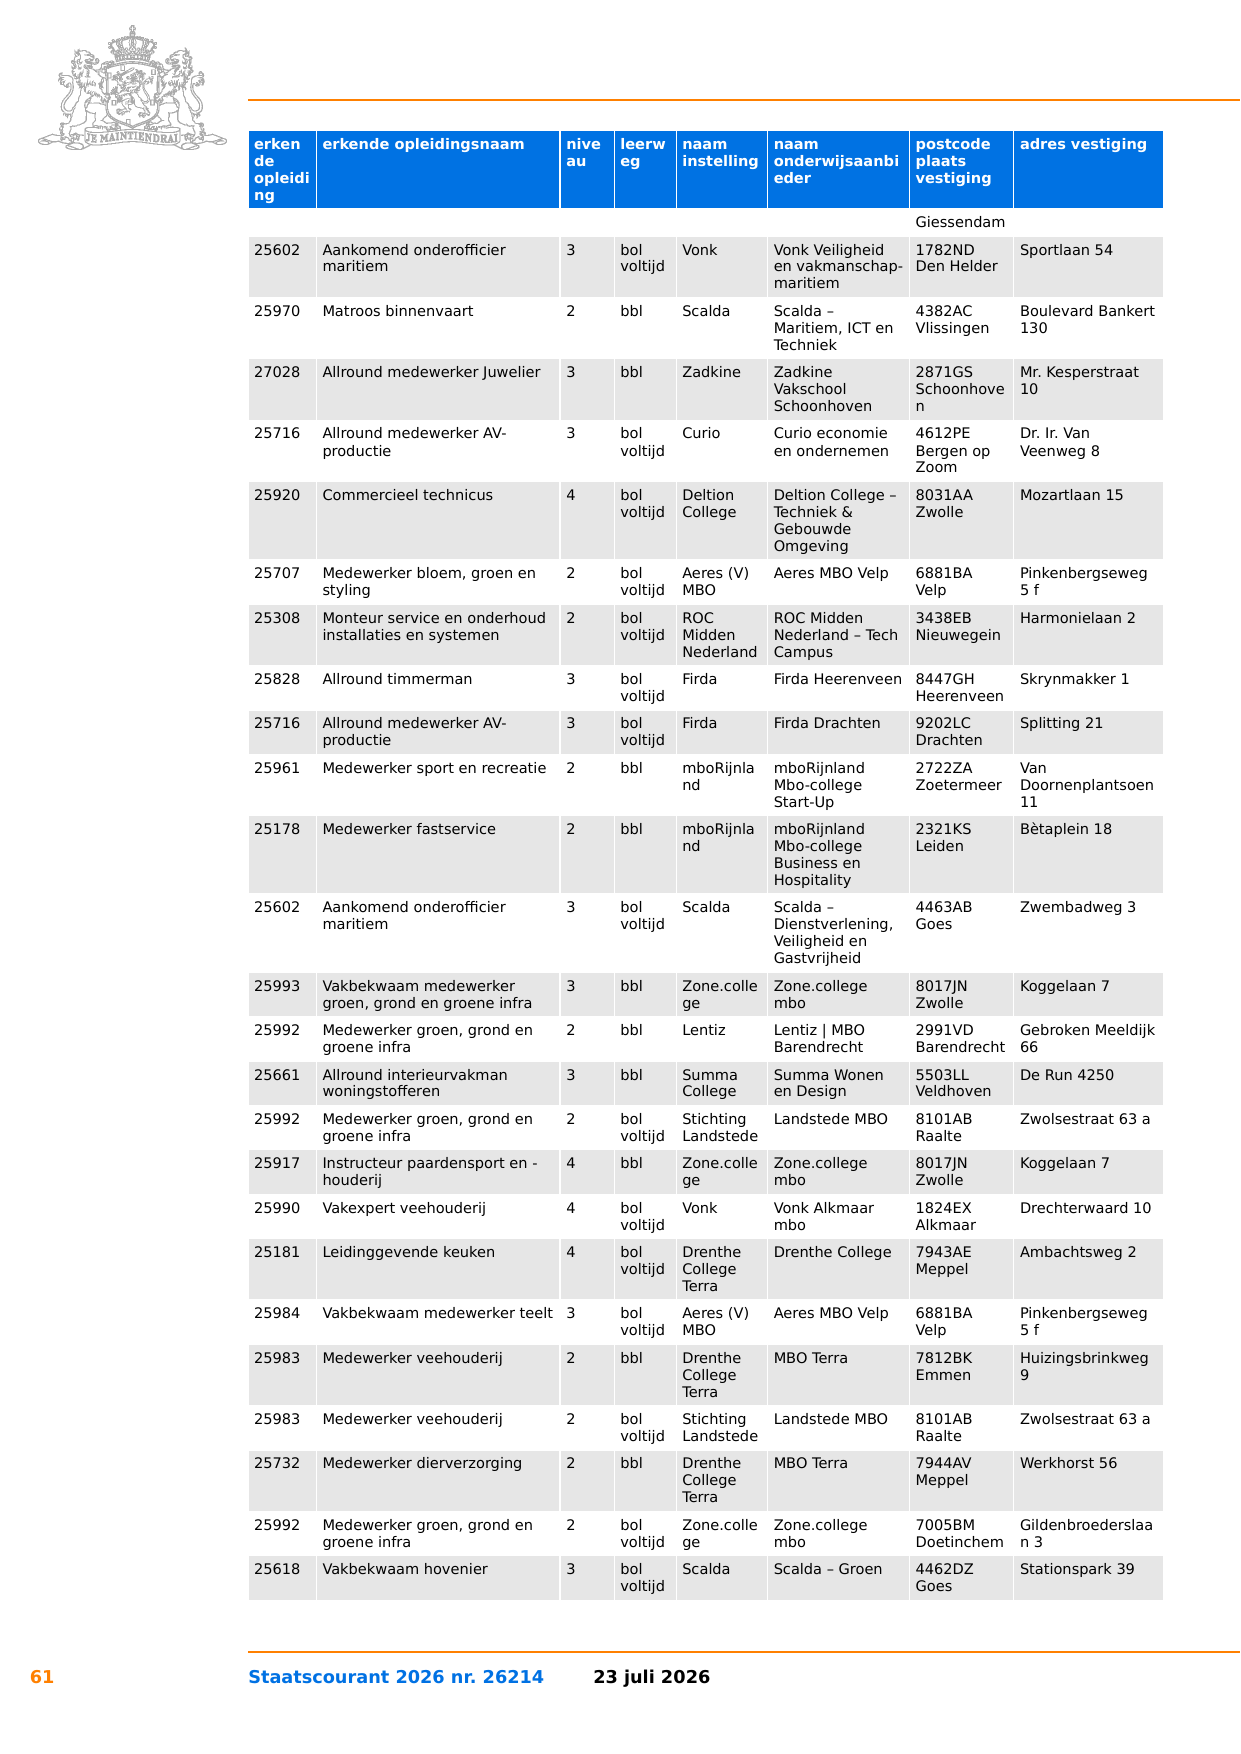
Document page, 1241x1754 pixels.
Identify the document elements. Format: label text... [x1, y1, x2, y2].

table_cell 3 [561, 666, 614, 709]
table_cell 2871GS Schoonhoven [910, 359, 1013, 420]
table_cell bol voltijd [615, 560, 676, 604]
table_cell Ambachtsweg 2 [1014, 1239, 1163, 1299]
table_cell 6881BA Velp [910, 560, 1013, 604]
table_cell 1782ND Den Helder [910, 237, 1013, 297]
table_cell Vonk [677, 237, 767, 297]
table_cell Scalda – Maritiem, ICT en Techniek [768, 298, 909, 358]
table_cell mboRijnland Mbo-college Start-Up [768, 755, 909, 815]
table_cell bbl [615, 1150, 676, 1194]
table_cell ROC Midden Nederland [677, 605, 767, 665]
table_cell bol voltijd [615, 1406, 676, 1449]
table_cell 25917 [249, 1150, 316, 1194]
table_cell Zwolsestraat 63 a [1014, 1106, 1163, 1149]
table_cell [561, 209, 614, 236]
table_cell 7005BM Doetinchem [910, 1512, 1013, 1555]
table_cell Pinkenbergseweg 5 f [1014, 560, 1163, 604]
table_cell Zone.college mbo [768, 1512, 909, 1555]
table_cell Zwolsestraat 63 a [1014, 1406, 1163, 1449]
table_cell Zone.college [677, 973, 767, 1016]
table_cell 3 [561, 421, 614, 481]
table_cell 25984 [249, 1301, 316, 1344]
table_cell bbl [615, 359, 676, 420]
table_cell 25992 [249, 1017, 316, 1061]
table_cell Vakbekwaam medewerker groen, grond en groene infra [317, 973, 559, 1016]
table_cell 25970 [249, 298, 316, 358]
table_cell bbl [615, 1062, 676, 1105]
table_cell 2 [561, 1512, 614, 1555]
table_cell 4463AB Goes [910, 895, 1013, 972]
table_cell 4 [561, 1150, 614, 1194]
table_cell Zone.college [677, 1150, 767, 1194]
table_cell bol voltijd [615, 711, 676, 754]
table_cell 8101AB Raalte [910, 1106, 1013, 1149]
table_cell Splitting 21 [1014, 711, 1163, 754]
table_cell Vakexpert veehouderij [317, 1195, 559, 1238]
table_cell [677, 209, 767, 236]
table_cell Vonk Veiligheid en vakmanschap-maritiem [768, 237, 909, 297]
table_cell 9202LC Drachten [910, 711, 1013, 754]
table_cell Curio economie en ondernemen [768, 421, 909, 481]
table_cell 27028 [249, 359, 316, 420]
table_cell Landstede MBO [768, 1406, 909, 1449]
table_cell Drenthe College Terra [677, 1451, 767, 1511]
table_cell Firda Heerenveen [768, 666, 909, 709]
table_cell Allround medewerker AV-productie [317, 711, 559, 754]
table_cell 2 [561, 1345, 614, 1405]
table_cell Drenthe College [768, 1239, 909, 1299]
table_cell bbl [615, 755, 676, 815]
table_cell Pinkenbergseweg 5 f [1014, 1301, 1163, 1344]
table_cell 6881BA Velp [910, 1301, 1013, 1344]
table_cell Stichting Landstede [677, 1406, 767, 1449]
table_cell Matroos binnenvaart [317, 298, 559, 358]
table_cell Van Doornenplantsoen 11 [1014, 755, 1163, 815]
table_cell Medewerker groen, grond en groene infra [317, 1512, 559, 1555]
table_cell 25993 [249, 973, 316, 1016]
table_cell Drenthe College Terra [677, 1345, 767, 1405]
table_cell Allround medewerker AV-productie [317, 421, 559, 481]
table_cell 2 [561, 605, 614, 665]
table_cell Skrynmakker 1 [1014, 666, 1163, 709]
table_cell Aeres MBO Velp [768, 1301, 909, 1344]
table_cell Gildenbroederslaan 3 [1014, 1512, 1163, 1555]
table_cell 25618 [249, 1556, 316, 1600]
table_cell Vakbekwaam medewerker teelt [317, 1301, 559, 1344]
table_cell 25716 [249, 421, 316, 481]
table_cell Drechterwaard 10 [1014, 1195, 1163, 1238]
table_cell 25961 [249, 755, 316, 815]
table_header niveau [561, 131, 614, 208]
table_cell Medewerker dierverzorging [317, 1451, 559, 1511]
table_cell 8101AB Raalte [910, 1406, 1013, 1449]
table_cell [768, 209, 909, 236]
table_cell Aeres (V) MBO [677, 560, 767, 604]
table_cell Firda Drachten [768, 711, 909, 754]
table_header naam onderwijsaanbieder [768, 131, 909, 208]
table_cell Allround timmerman [317, 666, 559, 709]
table_cell bol voltijd [615, 1301, 676, 1344]
table_cell bol voltijd [615, 1195, 676, 1238]
table_cell 25983 [249, 1345, 316, 1405]
table_cell 3 [561, 711, 614, 754]
table_cell Medewerker groen, grond en groene infra [317, 1106, 559, 1149]
table_cell 25707 [249, 560, 316, 604]
table_cell Lentiz [677, 1017, 767, 1061]
table_header erkende opleidingsnaam [317, 131, 559, 208]
table_cell Curio [677, 421, 767, 481]
table_cell Medewerker veehouderij [317, 1406, 559, 1449]
table_cell 4612PE Bergen op Zoom [910, 421, 1013, 481]
table_cell 3 [561, 895, 614, 972]
table_cell Aankomend onderofficier maritiem [317, 237, 559, 297]
table_cell Aankomend onderofficier maritiem [317, 895, 559, 972]
table_cell 4 [561, 482, 614, 559]
table_cell 7943AE Meppel [910, 1239, 1013, 1299]
table_cell Landstede MBO [768, 1106, 909, 1149]
table_cell bol voltijd [615, 421, 676, 481]
table_cell Scalda [677, 298, 767, 358]
table_cell Vakbekwaam hovenier [317, 1556, 559, 1600]
table_cell Zone.college mbo [768, 973, 909, 1016]
table_cell bbl [615, 1451, 676, 1511]
table_cell Bètaplein 18 [1014, 816, 1163, 893]
table_cell Zone.college mbo [768, 1150, 909, 1194]
table_cell Monteur service en onderhoud installaties en systemen [317, 605, 559, 665]
table_cell 8017JN Zwolle [910, 973, 1013, 1016]
table_cell 25990 [249, 1195, 316, 1238]
table_cell bol voltijd [615, 237, 676, 297]
table_cell 8017JN Zwolle [910, 1150, 1013, 1194]
table_cell Stichting Landstede [677, 1106, 767, 1149]
table_cell Medewerker bloem, groen en styling [317, 560, 559, 604]
table_cell [317, 209, 559, 236]
table_cell Zadkine [677, 359, 767, 420]
table_cell 2722ZA Zoetermeer [910, 755, 1013, 815]
table_cell Gebroken Meeldijk 66 [1014, 1017, 1163, 1061]
table_cell 25602 [249, 237, 316, 297]
table_cell 25181 [249, 1239, 316, 1299]
table_cell Allround medewerker Juwelier [317, 359, 559, 420]
table_cell Vonk [677, 1195, 767, 1238]
table_cell bbl [615, 816, 676, 893]
table_cell Medewerker sport en recreatie [317, 755, 559, 815]
table_cell mboRijnland [677, 816, 767, 893]
table_cell 2 [561, 1451, 614, 1511]
table_cell Firda [677, 666, 767, 709]
table_cell Boulevard Bankert 130 [1014, 298, 1163, 358]
table_header adres vestiging [1014, 131, 1163, 208]
table_cell 25661 [249, 1062, 316, 1105]
table_cell Deltion College – Techniek & Gebouwde Omgeving [768, 482, 909, 559]
table_cell bol voltijd [615, 895, 676, 972]
table_cell 8031AA Zwolle [910, 482, 1013, 559]
table_cell 8447GH Heerenveen [910, 666, 1013, 709]
table_cell Scalda [677, 895, 767, 972]
picture [38, 25, 227, 150]
table_cell bbl [615, 973, 676, 1016]
table_cell Medewerker fastservice [317, 816, 559, 893]
table_header postcode plaats vestiging [910, 131, 1013, 208]
table_cell 25716 [249, 711, 316, 754]
table_cell 25308 [249, 605, 316, 665]
table_cell 2 [561, 816, 614, 893]
table_cell mboRijnland Mbo-college Business en Hospitality [768, 816, 909, 893]
table_cell 5503LL Veldhoven [910, 1062, 1013, 1105]
table_cell [249, 209, 316, 236]
table_cell bol voltijd [615, 1512, 676, 1555]
table_cell Aeres MBO Velp [768, 560, 909, 604]
table_cell 7812BK Emmen [910, 1345, 1013, 1405]
table_cell Aeres (V) MBO [677, 1301, 767, 1344]
table_cell 3 [561, 1556, 614, 1600]
table_cell 3 [561, 1301, 614, 1344]
table_header naam instelling [677, 131, 767, 208]
table_cell Koggelaan 7 [1014, 1150, 1163, 1194]
table_cell 4 [561, 1195, 614, 1238]
table_cell Drenthe College Terra [677, 1239, 767, 1299]
table_cell bbl [615, 1017, 676, 1061]
table_cell Mozartlaan 15 [1014, 482, 1163, 559]
table_cell Mr. Kesperstraat 10 [1014, 359, 1163, 420]
table_cell Medewerker groen, grond en groene infra [317, 1017, 559, 1061]
table_cell 3 [561, 973, 614, 1016]
table_cell bol voltijd [615, 666, 676, 709]
table_cell Sportlaan 54 [1014, 237, 1163, 297]
table_cell 3 [561, 359, 614, 420]
table_cell mboRijnland [677, 755, 767, 815]
table_cell [1014, 209, 1163, 236]
table_cell MBO Terra [768, 1451, 909, 1511]
table_cell Summa College [677, 1062, 767, 1105]
table_cell Werkhorst 56 [1014, 1451, 1163, 1511]
table_cell 3 [561, 1062, 614, 1105]
table_cell 2 [561, 1406, 614, 1449]
table_cell 25983 [249, 1406, 316, 1449]
table_cell Zwembadweg 3 [1014, 895, 1163, 972]
table_cell Medewerker veehouderij [317, 1345, 559, 1405]
table_cell Summa Wonen en Design [768, 1062, 909, 1105]
table_cell 25732 [249, 1451, 316, 1511]
table_cell 4382AC Vlissingen [910, 298, 1013, 358]
table_cell 2321KS Leiden [910, 816, 1013, 893]
table_cell bbl [615, 298, 676, 358]
table_cell bol voltijd [615, 1239, 676, 1299]
table_cell Instructeur paardensport en -houderij [317, 1150, 559, 1194]
table_cell Lentiz | MBO Barendrecht [768, 1017, 909, 1061]
table_cell Stationspark 39 [1014, 1556, 1163, 1600]
table_cell Harmonielaan 2 [1014, 605, 1163, 665]
table_cell 25920 [249, 482, 316, 559]
table_cell bol voltijd [615, 482, 676, 559]
table_cell Giessendam [910, 209, 1013, 236]
table_cell 1824EX Alkmaar [910, 1195, 1013, 1238]
table_cell 25178 [249, 816, 316, 893]
table_cell Deltion College [677, 482, 767, 559]
table_cell Leidinggevende keuken [317, 1239, 559, 1299]
table_cell Zone.college [677, 1512, 767, 1555]
table_cell bol voltijd [615, 605, 676, 665]
table_cell bol voltijd [615, 1556, 676, 1600]
table_cell Zadkine Vakschool Schoonhoven [768, 359, 909, 420]
table_cell Firda [677, 711, 767, 754]
table_cell 3438EB Nieuwegein [910, 605, 1013, 665]
table_cell 2 [561, 1106, 614, 1149]
table_cell 2 [561, 1017, 614, 1061]
table_cell 25602 [249, 895, 316, 972]
table_cell Huizingsbrinkweg 9 [1014, 1345, 1163, 1405]
table_cell bol voltijd [615, 1106, 676, 1149]
table_cell 4462DZ Goes [910, 1556, 1013, 1600]
table_cell Scalda [677, 1556, 767, 1600]
table_cell 3 [561, 237, 614, 297]
table_cell [615, 209, 676, 236]
table_cell 25992 [249, 1512, 316, 1555]
table_cell 4 [561, 1239, 614, 1299]
table_cell ROC Midden Nederland – Tech Campus [768, 605, 909, 665]
table_header leerweg [615, 131, 676, 208]
table_cell 2 [561, 755, 614, 815]
table_header erkende opleiding [249, 131, 316, 208]
table_cell 25992 [249, 1106, 316, 1149]
table_cell 2 [561, 560, 614, 604]
table_cell bbl [615, 1345, 676, 1405]
table_cell Dr. Ir. Van Veenweg 8 [1014, 421, 1163, 481]
table_cell 7944AV Meppel [910, 1451, 1013, 1511]
table_cell Scalda – Dienstverlening, Veiligheid en Gastvrijheid [768, 895, 909, 972]
table_cell 25828 [249, 666, 316, 709]
table_cell 2 [561, 298, 614, 358]
table_cell De Run 4250 [1014, 1062, 1163, 1105]
table_cell Koggelaan 7 [1014, 973, 1163, 1016]
table_cell MBO Terra [768, 1345, 909, 1405]
table_cell 2991VD Barendrecht [910, 1017, 1013, 1061]
table_cell Commercieel technicus [317, 482, 559, 559]
table_cell Scalda – Groen [768, 1556, 909, 1600]
table_cell Allround interieurvakman woningstofferen [317, 1062, 559, 1105]
table_cell Vonk Alkmaar mbo [768, 1195, 909, 1238]
